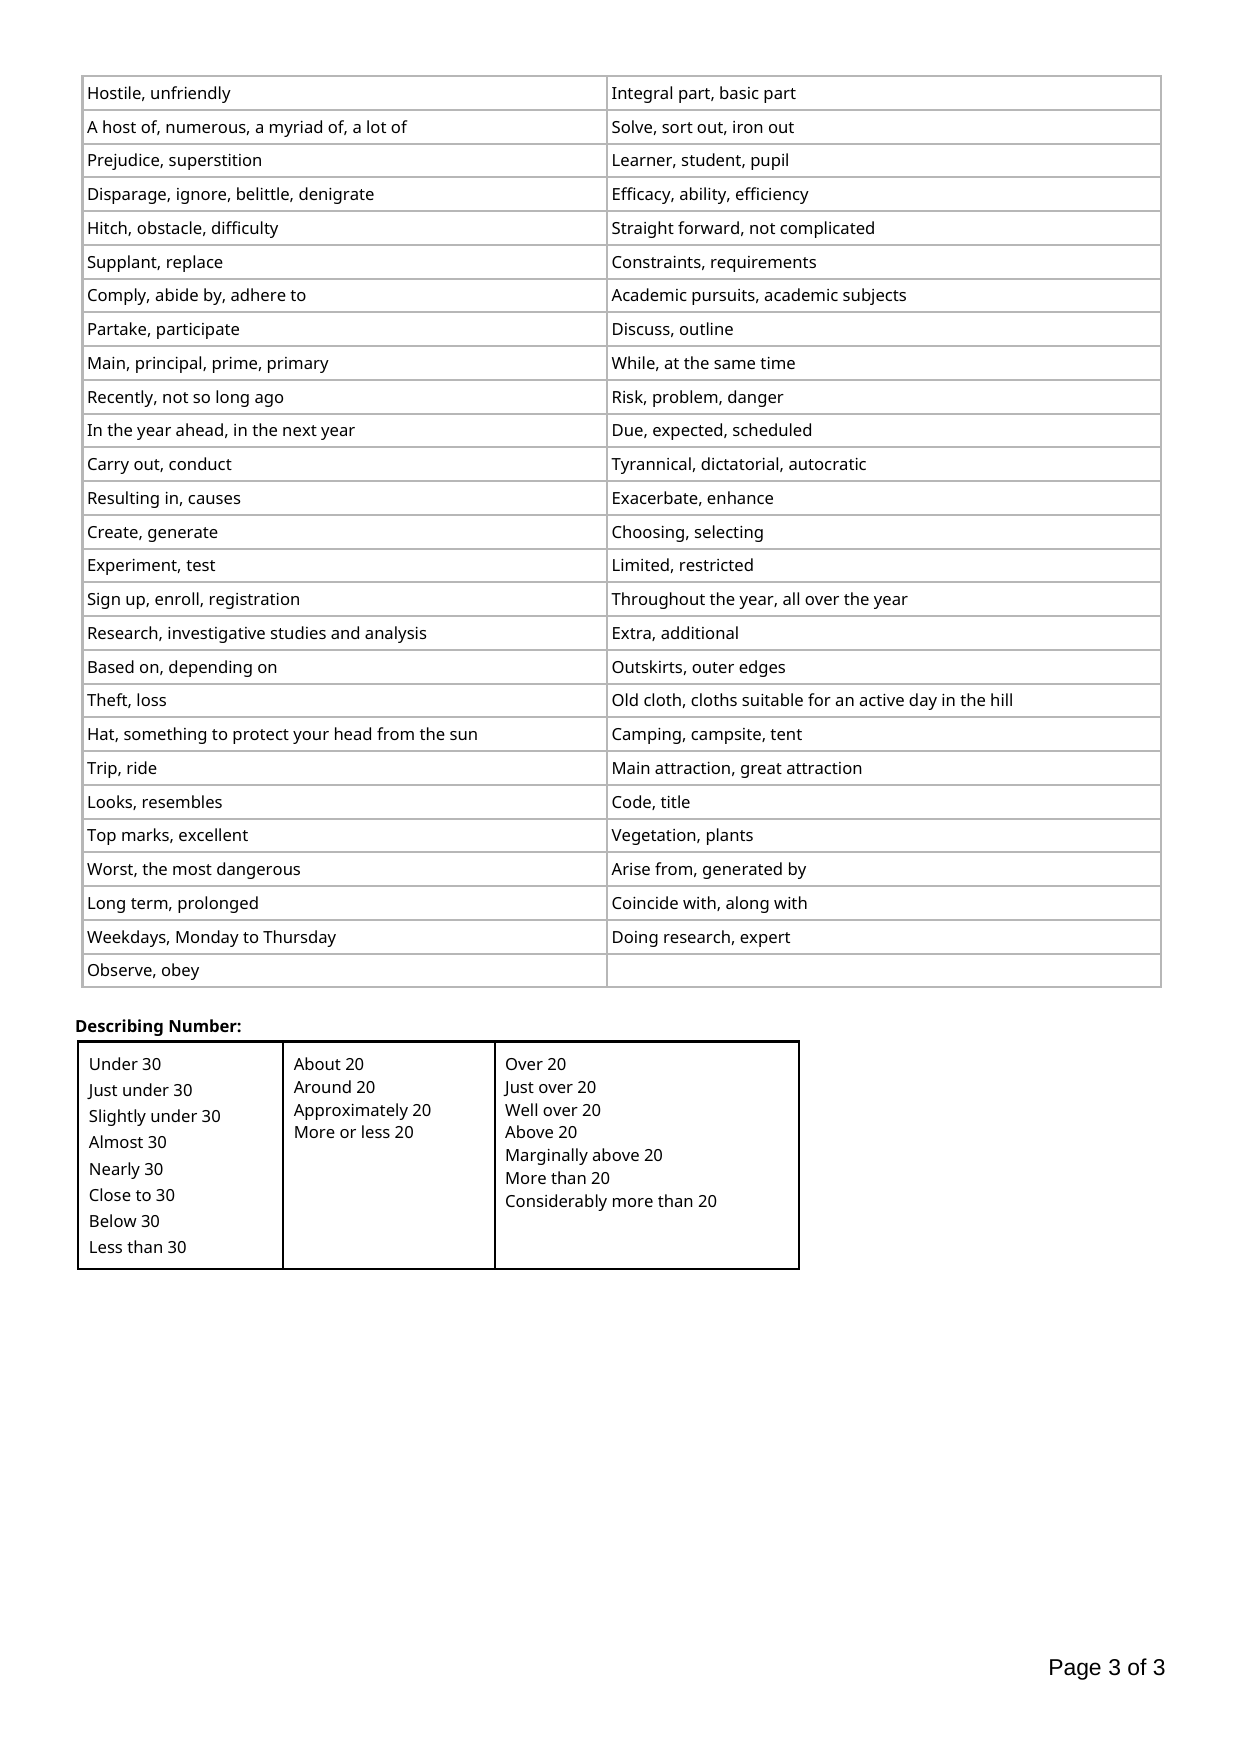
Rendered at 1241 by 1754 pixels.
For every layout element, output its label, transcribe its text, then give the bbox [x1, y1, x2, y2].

table_cell Research, investigative studies and analysis [84, 617, 606, 649]
table_cell Throughout the year, all over the year [608, 583, 1160, 615]
table_cell Straight forward, not complicated [608, 212, 1160, 244]
table_cell Coincide with, along with [608, 887, 1160, 919]
table_cell In the year ahead, in the next year [84, 415, 606, 446]
table_cell Hostile, unfriendly [84, 77, 606, 109]
table_cell Academic pursuits, academic subjects [608, 280, 1160, 311]
table_cell Arise from, generated by [608, 853, 1160, 885]
table_cell Vegetation, plants [608, 820, 1160, 851]
table_cell Limited, restricted [608, 550, 1160, 581]
table_cell Doing research, expert [608, 921, 1160, 952]
table_cell Sign up, enroll, registration [84, 583, 606, 615]
table_cell Outskirts, outer edges [608, 651, 1160, 682]
table_cell Create, generate [84, 516, 606, 547]
table_cell Main, principal, prime, primary [84, 347, 606, 379]
table_cell Comply, abide by, adhere to [84, 280, 606, 311]
table_cell Top marks, excellent [84, 820, 606, 851]
table_cell Choosing, selecting [608, 516, 1160, 547]
table_cell Solve, sort out, iron out [608, 111, 1160, 142]
table_cell Discuss, outline [608, 313, 1160, 345]
table_cell Exacerbate, enhance [608, 482, 1160, 514]
table_cell Disparage, ignore, belittle, denigrate [84, 178, 606, 210]
table_cell Tyrannical, dictatorial, autocratic [608, 448, 1160, 480]
table_cell Weekdays, Monday to Thursday [84, 921, 606, 952]
table_cell Risk, problem, danger [608, 381, 1160, 412]
table_cell Worst, the most dangerous [84, 853, 606, 885]
table_cell Hitch, obstacle, difficulty [84, 212, 606, 244]
table_cell Constraints, requirements [608, 246, 1160, 277]
table_cell [608, 955, 1160, 986]
table_cell Efficacy, ability, efficiency [608, 178, 1160, 210]
table_cell Main attraction, great attraction [608, 752, 1160, 784]
table_cell Hat, something to protect your head from the sun [84, 718, 606, 750]
table_header Over 20 Just over 20 Well over 20 Above 20 Marginally above 20 More than 20 Considerably more than 20 [496, 1043, 798, 1268]
table_cell Due, expected, scheduled [608, 415, 1160, 446]
table_cell Theft, loss [84, 685, 606, 716]
table_cell Observe, obey [84, 955, 606, 986]
table_cell Experiment, test [84, 550, 606, 581]
table_cell Camping, campsite, tent [608, 718, 1160, 750]
table_cell Resulting in, causes [84, 482, 606, 514]
table_header About 20 Around 20 Approximately 20 More or less 20 [284, 1043, 494, 1268]
table_cell Supplant, replace [84, 246, 606, 277]
table_cell Prejudice, superstition [84, 145, 606, 176]
table_cell Old cloth, cloths suitable for an active day in the hill [608, 685, 1160, 716]
table_cell A host of, numerous, a myriad of, a lot of [84, 111, 606, 142]
table_cell Learner, student, pupil [608, 145, 1160, 176]
table_cell Long term, prolonged [84, 887, 606, 919]
table_cell Partake, participate [84, 313, 606, 345]
table_cell Looks, resembles [84, 786, 606, 817]
table_header Under 30 Just under 30 Slightly under 30 Almost 30 Nearly 30 Close to 30 Below 30 Less than 30 [79, 1043, 282, 1268]
table_cell Code, title [608, 786, 1160, 817]
text Describing Number: [75, 1014, 1165, 1037]
table_cell Carry out, conduct [84, 448, 606, 480]
table_cell Extra, additional [608, 617, 1160, 649]
table_cell Trip, ride [84, 752, 606, 784]
table_cell Recently, not so long ago [84, 381, 606, 412]
table_cell Based on, depending on [84, 651, 606, 682]
table_cell While, at the same time [608, 347, 1160, 379]
table_cell Integral part, basic part [608, 77, 1160, 109]
